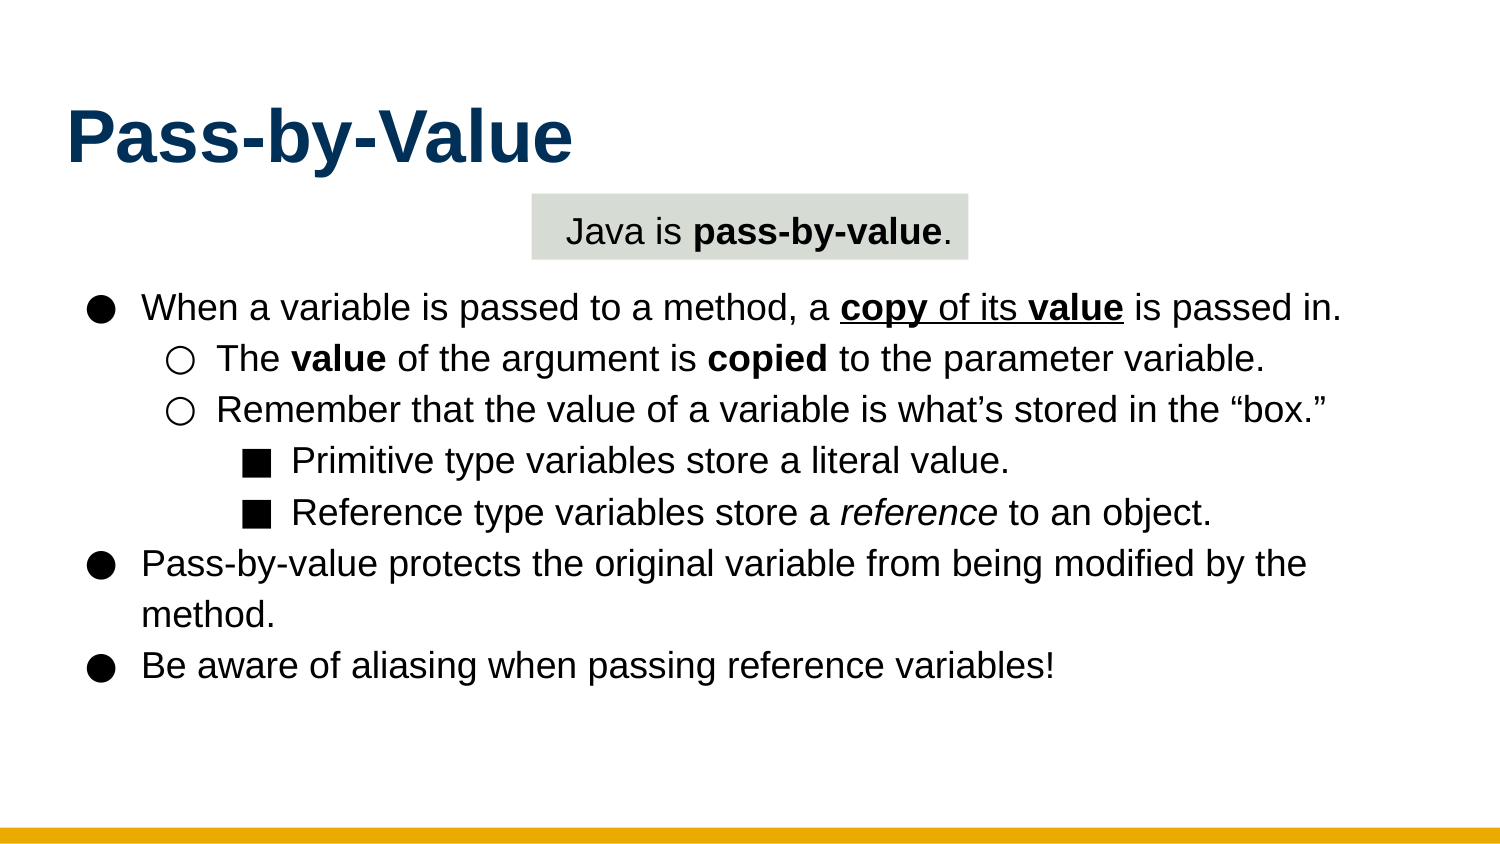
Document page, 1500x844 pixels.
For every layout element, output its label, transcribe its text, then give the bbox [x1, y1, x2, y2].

list When a variable is passed to a method, a copy of its value is passed in. The value of the argument is copied to the parameter variable. Remember that the value of a variable is what’s stored in the “box.” Primitive type variables store a literal value. Reference type variables store a reference to an object. Pass-by-value protects the original variable from being modified by the method. Be aware of aliasing when passing reference variables! [51, 261, 1449, 832]
title Pass-by-Value [51, 72, 1449, 189]
text_box Java is pass-by-value. [531, 193, 969, 260]
